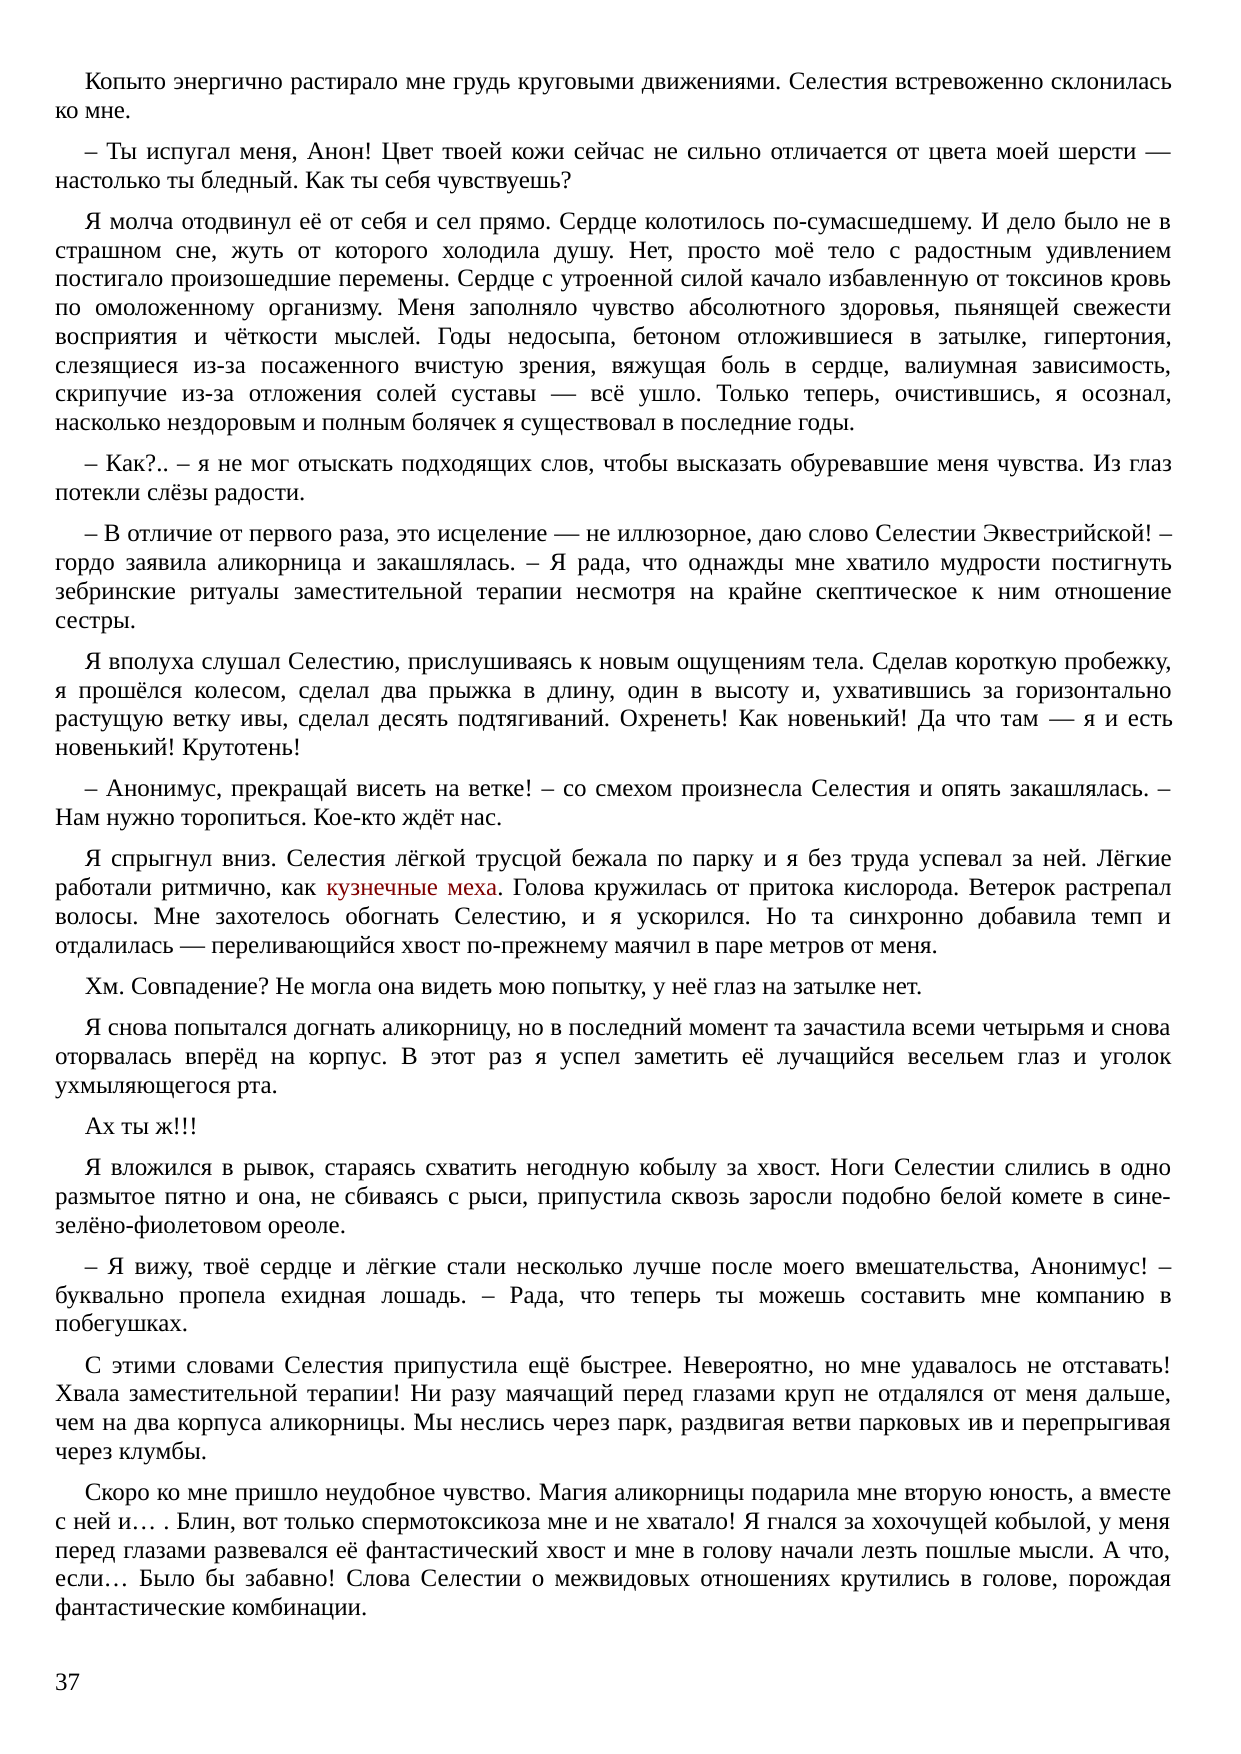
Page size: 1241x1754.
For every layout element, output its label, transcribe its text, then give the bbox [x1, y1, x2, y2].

text Я снова попытался догнать аликорницу, но в последний момент та зачастила всеми четырьмя и снова оторвалась вперёд на корпус. В этот раз я успел заметить её лучащийся весельем глаз и уголок ухмыляющегося рта. [55, 1012, 1173, 1098]
text – Как?.. – я не мог отыскать подходящих слов, чтобы высказать обуревавшие меня чувства. Из глаз потекли слёзы радости. [55, 448, 1173, 506]
text – Я вижу, твоё сердце и лёгкие стали несколько лучше после моего вмешательства, Анонимус! – буквально пропела ехидная лошадь. – Рада, что теперь ты можешь составить мне компанию в побегушках. [55, 1251, 1173, 1337]
text Ах ты ж!!! [55, 1111, 1173, 1140]
text Скоро ко мне пришло неудобное чувство. Магия аликорницы подарила мне вторую юность, а вместе с ней и… . Блин, вот только спермотоксикоза мне и не хватало! Я гнался за хохочущей кобылой, у меня перед глазами развевался её фантастический хвост и мне в голову начали лезть пошлые мысли. А что, если… Было бы забавно! Слова Селестии о межвидовых отношениях крутились в голове, порождая фантастические комбинации. [55, 1477, 1173, 1621]
text Я молча отодвинул её от себя и сел прямо. Сердце колотилось по-сумасшедшему. И дело было не в страшном сне, жуть от которого холодила душу. Нет, просто моё тело с радостным удивлением постигало произошедшие перемены. Сердце с утроенной силой качало избавленную от токсинов кровь по омоложенному организму. Меня заполняло чувство абсолютного здоровья, пьянящей свежести восприятия и чёткости мыслей. Годы недосыпа, бетоном отложившиеся в затылке, гипертония, слезящиеся из-за посаженного вчистую зрения, вяжущая боль в сердце, валиумная зависимость, скрипучие из-за отложения солей суставы — всё ушло. Только теперь, очистившись, я осознал, насколько нездоровым и полным болячек я существовал в последние годы. [55, 206, 1173, 436]
text Я спрыгнул вниз. Селестия лёгкой трусцой бежала по парку и я без труда успевал за ней. Лёгкие работали ритмично, как кузнечные меха. Голова кружилась от притока кислорода. Ветерок растрепал волосы. Мне захотелось обогнать Селестию, и я ускорился. Но та синхронно добавила темп и отдалилась — переливающийся хвост по-прежнему маячил в паре метров от меня. [55, 843, 1173, 958]
text Я вполуха слушал Селестию, прислушиваясь к новым ощущениям тела. Сделав короткую пробежку, я прошёлся колесом, сделал два прыжка в длину, один в высоту и, ухватившись за горизонтально растущую ветку ивы, сделал десять подтягиваний. Охренеть! Как новенький! Да что там — я и есть новенький! Крутотень! [55, 646, 1173, 761]
text – В отличие от первого раза, это исцеление — не иллюзорное, даю слово Селестии Эквестрийской! – гордо заявила аликорница и закашлялась. – Я рада, что однажды мне хватило мудрости постигнуть зебринские ритуалы заместительной терапии несмотря на крайне скептическое к ним отношение сестры. [55, 518, 1173, 633]
text Копыто энергично растирало мне грудь круговыми движениями. Селестия встревоженно склонилась ко мне. [55, 66, 1173, 123]
text Хм. Совпадение? Не могла она видеть мою попытку, у неё глаз на затылке нет. [55, 971, 1173, 1000]
text С этими словами Селестия припустила ещё быстрее. Невероятно, но мне удавалось не отставать! Хвала заместительной терапии! Ни разу маячащий перед глазами круп не отдалялся от меня дальше, чем на два корпуса аликорницы. Мы неслись через парк, раздвигая ветви парковых ив и перепрыгивая через клумбы. [55, 1350, 1173, 1465]
text – Анонимус, прекращай висеть на ветке! – со смехом произнесла Селестия и опять закашлялась. – Нам нужно торопиться. Кое-кто ждёт нас. [55, 773, 1173, 831]
text – Ты испугал меня, Анон! Цвет твоей кожи сейчас не сильно отличается от цвета моей шерсти — настолько ты бледный. Как ты себя чувствуешь? [55, 136, 1173, 193]
text Я вложился в рывок, стараясь схватить негодную кобылу за хвост. Ноги Селестии слились в одно размытое пятно и она, не сбиваясь с рыси, припустила сквозь заросли подобно белой комете в сине-зелёно-фиолетовом ореоле. [55, 1152, 1173, 1238]
